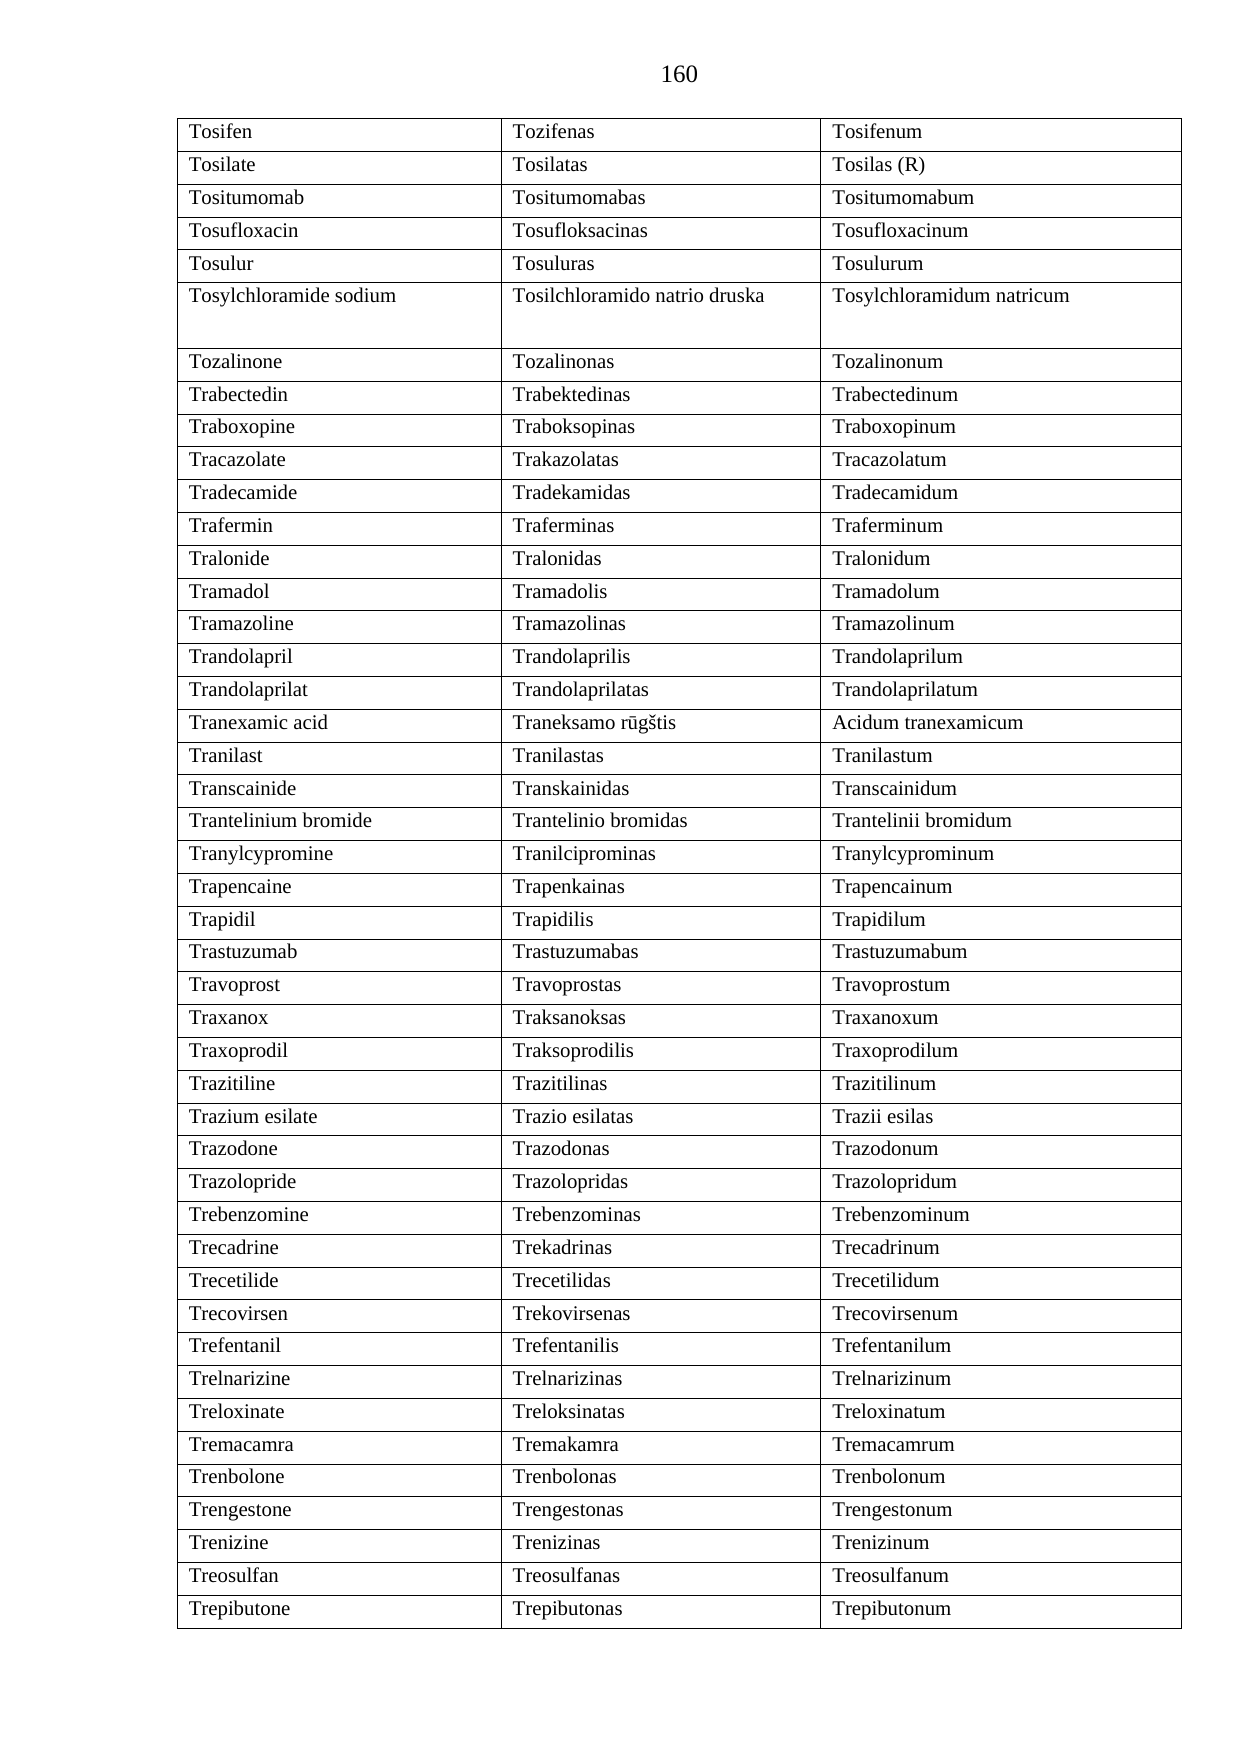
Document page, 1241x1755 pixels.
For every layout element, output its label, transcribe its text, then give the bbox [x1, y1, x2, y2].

table_cell Trastuzumabum [821, 940, 1181, 971]
table_cell Trenizinum [821, 1530, 1181, 1562]
table_cell Trengestonum [821, 1497, 1181, 1529]
table_cell Transkainidas [502, 775, 820, 807]
table_cell Tremacamrum [821, 1432, 1181, 1463]
table_cell Trandolaprilat [178, 677, 501, 709]
table_cell Trapencainum [821, 874, 1181, 906]
table_cell Trenizinas [502, 1530, 820, 1562]
table_cell Tozalinonum [821, 349, 1181, 381]
table_cell Trazolopridum [821, 1169, 1181, 1201]
table_cell Traxoprodilum [821, 1038, 1181, 1070]
table_cell Trazodone [178, 1136, 501, 1168]
table_cell Trebenzominas [502, 1202, 820, 1234]
table_cell Trecadrinum [821, 1235, 1181, 1267]
table_cell Trandolaprilatum [821, 677, 1181, 709]
table_cell Travoprostum [821, 972, 1181, 1004]
table_cell Tramazolinas [502, 611, 820, 643]
table_cell Trabektedinas [502, 382, 820, 413]
table_cell Trapidil [178, 907, 501, 938]
table_cell Treosulfanas [502, 1563, 820, 1595]
table_cell Tositumomabas [502, 185, 820, 217]
table_cell Tralonide [178, 546, 501, 577]
table_cell Tramadolis [502, 579, 820, 610]
table_cell Trelnarizine [178, 1366, 501, 1398]
table_cell Tramazolinum [821, 611, 1181, 643]
table_cell Trapencaine [178, 874, 501, 906]
table_cell Trastuzumab [178, 940, 501, 971]
table_cell Trazolopridas [502, 1169, 820, 1201]
table_cell Trabectedin [178, 382, 501, 413]
table_cell Tosilate [178, 152, 501, 184]
table_cell Trecetilide [178, 1268, 501, 1299]
table_cell Treloxinatum [821, 1399, 1181, 1431]
table_cell Transcainidum [821, 775, 1181, 807]
table_cell Traksanoksas [502, 1005, 820, 1037]
table_cell Trecadrine [178, 1235, 501, 1267]
table_cell Trantelinii bromidum [821, 808, 1181, 840]
table_cell Trapidilis [502, 907, 820, 938]
table_cell Trantelinio bromidas [502, 808, 820, 840]
table_cell Tosilatas [502, 152, 820, 184]
table_cell Trazitilinum [821, 1071, 1181, 1102]
table_cell Treosulfanum [821, 1563, 1181, 1595]
table_cell Tramadolum [821, 579, 1181, 610]
table_cell Trapenkainas [502, 874, 820, 906]
table_cell Trandolaprilis [502, 644, 820, 676]
table_cell Tranylcypromine [178, 841, 501, 873]
table_cell Traxoprodil [178, 1038, 501, 1070]
table_cell Traxanoxum [821, 1005, 1181, 1037]
table_cell Trepibutonas [502, 1596, 820, 1627]
table_cell Traferminas [502, 513, 820, 545]
table_cell Tranilastum [821, 743, 1181, 774]
table_cell Trapidilum [821, 907, 1181, 938]
table_cell Trengestone [178, 1497, 501, 1529]
table_cell Tosulur [178, 250, 501, 282]
table_cell Treloxinate [178, 1399, 501, 1431]
table_cell Tralonidas [502, 546, 820, 577]
table_cell Trazolopride [178, 1169, 501, 1201]
table_cell Treloksinatas [502, 1399, 820, 1431]
table_cell Tosifenum [821, 119, 1181, 151]
table_cell Tracazolate [178, 447, 501, 479]
table_cell Tranylcyprominum [821, 841, 1181, 873]
table_cell Trepibutonum [821, 1596, 1181, 1627]
table_cell Trenbolonum [821, 1465, 1181, 1496]
table_cell Trekovirsenas [502, 1300, 820, 1332]
table_cell Travoprost [178, 972, 501, 1004]
table_cell Trakazolatas [502, 447, 820, 479]
table_cell Trecetilidum [821, 1268, 1181, 1299]
table_cell Trefentanilis [502, 1333, 820, 1365]
table_cell Trefentanilum [821, 1333, 1181, 1365]
table_cell Tosufloxacin [178, 218, 501, 249]
table_cell Trantelinium bromide [178, 808, 501, 840]
table_cell Traxanox [178, 1005, 501, 1037]
table_cell Trabectedinum [821, 382, 1181, 413]
table_cell Tosifen [178, 119, 501, 151]
table_cell Traboxopinum [821, 415, 1181, 446]
table_cell Tosuluras [502, 250, 820, 282]
table_cell Tralonidum [821, 546, 1181, 577]
table_cell Traferminum [821, 513, 1181, 545]
table_cell Trazodonas [502, 1136, 820, 1168]
table_cell Tosilas (R) [821, 152, 1181, 184]
table_cell Trazium esilate [178, 1104, 501, 1135]
table_cell Trebenzomine [178, 1202, 501, 1234]
table_cell Tosufloksacinas [502, 218, 820, 249]
table_cell Trelnarizinas [502, 1366, 820, 1398]
table_cell Tozifenas [502, 119, 820, 151]
table_cell Tremacamra [178, 1432, 501, 1463]
table_cell Trazodonum [821, 1136, 1181, 1168]
table_cell Trenbolone [178, 1465, 501, 1496]
table_cell Tosufloxacinum [821, 218, 1181, 249]
table_cell Tozalinonas [502, 349, 820, 381]
table_cell Trandolaprilatas [502, 677, 820, 709]
table_cell Trenizine [178, 1530, 501, 1562]
table_cell Acidum tranexamicum [821, 710, 1181, 742]
table_cell Transcainide [178, 775, 501, 807]
table_cell Tranilastas [502, 743, 820, 774]
table_cell Traneksamo rūgštis [502, 710, 820, 742]
table_cell Trenbolonas [502, 1465, 820, 1496]
table_cell Tramadol [178, 579, 501, 610]
table_cell Tosylchloramidum natricum [821, 283, 1181, 348]
table_cell Trazitiline [178, 1071, 501, 1102]
table_cell Trecovirsen [178, 1300, 501, 1332]
table_cell Tositumomab [178, 185, 501, 217]
table_cell Tranilast [178, 743, 501, 774]
table_cell Tradecamide [178, 480, 501, 512]
table_cell Trelnarizinum [821, 1366, 1181, 1398]
table_cell Traksoprodilis [502, 1038, 820, 1070]
table_cell Tremakamra [502, 1432, 820, 1463]
table_cell Tositumomabum [821, 185, 1181, 217]
table_cell Tosilchloramido natrio druska [502, 283, 820, 348]
table_cell Travoprostas [502, 972, 820, 1004]
table_cell Tozalinone [178, 349, 501, 381]
table_cell Trengestonas [502, 1497, 820, 1529]
table_cell Tosylchloramide sodium [178, 283, 501, 348]
table_cell Trekadrinas [502, 1235, 820, 1267]
table_cell Trepibutone [178, 1596, 501, 1627]
table_cell Trecovirsenum [821, 1300, 1181, 1332]
table_cell Tradecamidum [821, 480, 1181, 512]
table_cell Trazitilinas [502, 1071, 820, 1102]
table_cell Trebenzominum [821, 1202, 1181, 1234]
table_cell Tosulurum [821, 250, 1181, 282]
table_cell Tracazolatum [821, 447, 1181, 479]
table_cell Traboxopine [178, 415, 501, 446]
table_cell Trafermin [178, 513, 501, 545]
table_cell Traboksopinas [502, 415, 820, 446]
table_cell Trazio esilatas [502, 1104, 820, 1135]
table_cell Trazii esilas [821, 1104, 1181, 1135]
table_cell Tranilciprominas [502, 841, 820, 873]
table_cell Tramazoline [178, 611, 501, 643]
table_cell Tranexamic acid [178, 710, 501, 742]
table_cell Trandolapril [178, 644, 501, 676]
table_cell Treosulfan [178, 1563, 501, 1595]
table_cell Trandolaprilum [821, 644, 1181, 676]
table_cell Trastuzumabas [502, 940, 820, 971]
table_cell Trecetilidas [502, 1268, 820, 1299]
table_cell Trefentanil [178, 1333, 501, 1365]
table_cell Tradekamidas [502, 480, 820, 512]
